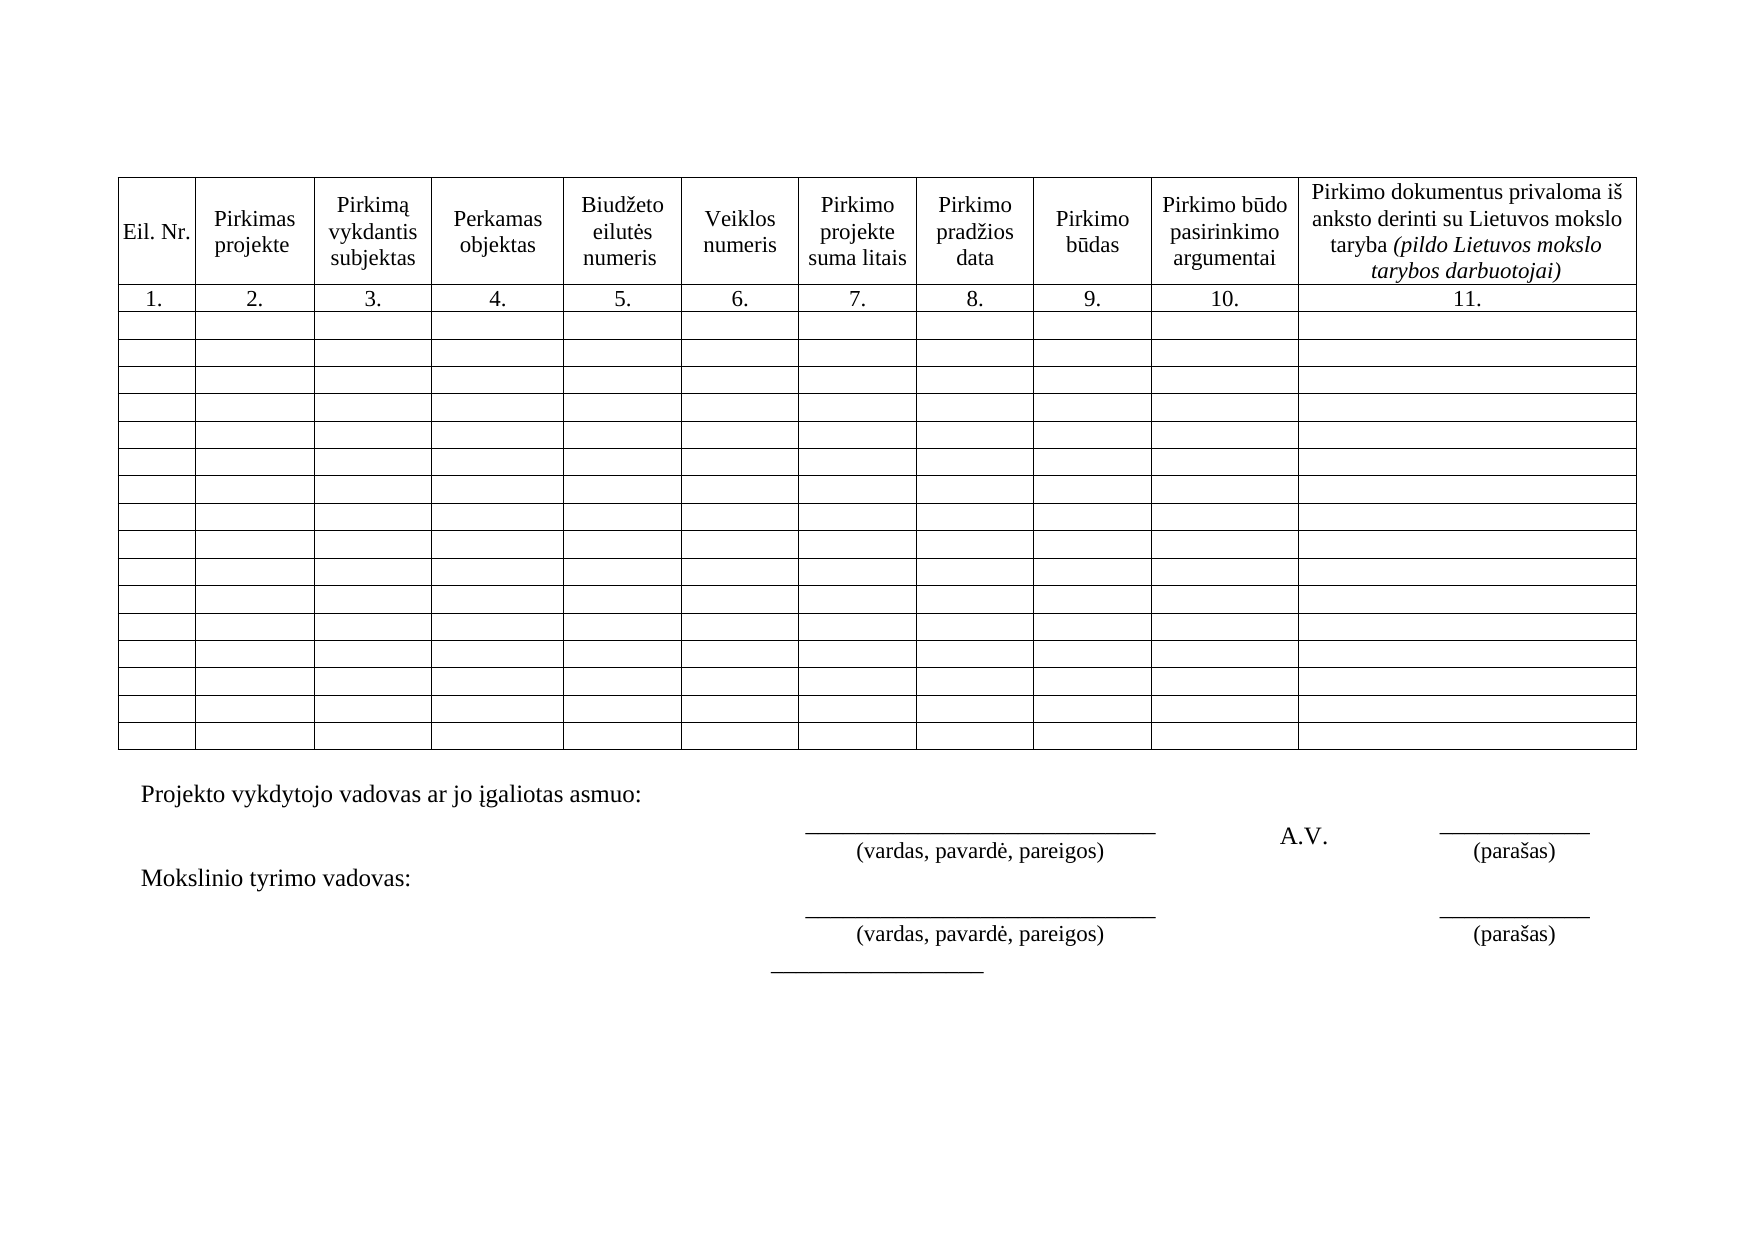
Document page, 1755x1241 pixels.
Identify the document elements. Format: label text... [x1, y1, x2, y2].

table_cell [315, 476, 431, 503]
table_header Pirkimo būdas [1034, 178, 1151, 284]
table_cell [1034, 312, 1151, 338]
table_cell [564, 641, 681, 667]
table_cell [917, 614, 1033, 640]
table_cell [917, 668, 1033, 694]
table_cell [119, 531, 195, 558]
table_cell [564, 476, 681, 503]
table_cell [119, 476, 195, 503]
table_cell [1152, 422, 1298, 448]
table_cell [799, 531, 916, 558]
table_cell [432, 476, 563, 503]
table_cell [1152, 449, 1298, 475]
table_cell [315, 504, 431, 530]
table_cell [1034, 696, 1151, 722]
table_cell [1299, 340, 1636, 366]
table_cell [196, 531, 314, 558]
table_cell [917, 641, 1033, 667]
table_cell [917, 340, 1033, 366]
table_cell [432, 504, 563, 530]
table_cell [1247, 892, 1361, 947]
table_cell [315, 394, 431, 421]
table_cell [799, 559, 916, 585]
table_cell [1152, 531, 1298, 558]
table_cell [315, 531, 431, 558]
table_cell 7. [799, 285, 916, 311]
table_cell [564, 312, 681, 338]
table_cell [315, 422, 431, 448]
table_cell [119, 668, 195, 694]
table_cell [432, 367, 563, 393]
table_cell [799, 476, 916, 503]
table_header Pirkimo būdo pasirinkimo argumentai [1152, 178, 1298, 284]
table_cell [917, 394, 1033, 421]
table_cell [1152, 668, 1298, 694]
table_cell [432, 614, 563, 640]
table_cell [682, 312, 798, 338]
table_cell [432, 449, 563, 475]
table_cell [682, 394, 798, 421]
table_cell [1152, 614, 1298, 640]
table_cell [432, 422, 563, 448]
table_cell [1034, 422, 1151, 448]
table_cell [1299, 449, 1636, 475]
table_cell [917, 476, 1033, 503]
table_cell [1152, 504, 1298, 530]
table_cell [564, 531, 681, 558]
table_cell 2. [196, 285, 314, 311]
table_cell [315, 340, 431, 366]
table_cell [315, 641, 431, 667]
table_cell 1. [119, 285, 195, 311]
table_cell [1299, 668, 1636, 694]
table_cell [682, 340, 798, 366]
table_cell [799, 504, 916, 530]
table_header Veiklos numeris [682, 178, 798, 284]
table_cell [682, 367, 798, 393]
table_cell [917, 367, 1033, 393]
table_cell [1299, 531, 1636, 558]
table_cell [1152, 340, 1298, 366]
table_cell [1034, 641, 1151, 667]
table_cell 3. [315, 285, 431, 311]
table_cell [799, 312, 916, 338]
table_cell A.V. [1247, 808, 1361, 863]
table_cell [799, 340, 916, 366]
table_cell [119, 312, 195, 338]
table_cell [1299, 696, 1636, 722]
table_cell [564, 614, 681, 640]
table_cell [682, 723, 798, 749]
table_cell [315, 614, 431, 640]
table_cell [196, 586, 314, 612]
table_cell ____________________________ (vardas, pavardė, pareigos) [714, 892, 1247, 947]
table_cell [196, 394, 314, 421]
table_cell [564, 504, 681, 530]
table_cell [1299, 422, 1636, 448]
table_cell [315, 586, 431, 612]
table_cell [917, 559, 1033, 585]
table_cell [196, 312, 314, 338]
table_cell [196, 696, 314, 722]
table_cell [564, 340, 681, 366]
table_cell [682, 559, 798, 585]
table_cell [196, 559, 314, 585]
table_cell [129, 892, 714, 947]
table_cell [682, 422, 798, 448]
table_cell [1152, 367, 1298, 393]
table_cell [917, 449, 1033, 475]
table_cell [432, 312, 563, 338]
table_cell [917, 422, 1033, 448]
table_cell [682, 696, 798, 722]
table_cell [1152, 723, 1298, 749]
table_header Pirkimą vykdantis subjektas [315, 178, 431, 284]
table_cell [432, 641, 563, 667]
table_cell [682, 668, 798, 694]
table_cell [564, 422, 681, 448]
table_cell [799, 367, 916, 393]
table_cell [682, 476, 798, 503]
table_cell [119, 641, 195, 667]
table_cell [432, 340, 563, 366]
table_cell [917, 586, 1033, 612]
table_cell ____________ (parašas) [1361, 892, 1668, 947]
table_cell [119, 559, 195, 585]
table_cell Mokslinio tyrimo vadovas: [129, 863, 714, 892]
table_cell [1299, 723, 1636, 749]
table_cell 6. [682, 285, 798, 311]
table_cell [196, 614, 314, 640]
table_cell [1299, 394, 1636, 421]
table_cell 11. [1299, 285, 1636, 311]
table_header Pirkimo pradžios data [917, 178, 1033, 284]
table_cell [682, 614, 798, 640]
table_cell [196, 449, 314, 475]
table_cell [1034, 668, 1151, 694]
table_cell [1299, 641, 1636, 667]
table_cell [564, 696, 681, 722]
table_cell [1152, 312, 1298, 338]
table_header Perkamas objektas [432, 178, 563, 284]
table_cell [917, 312, 1033, 338]
table_cell [564, 668, 681, 694]
table_cell [799, 614, 916, 640]
table_cell [564, 449, 681, 475]
table_header Biudžeto eilutės numeris [564, 178, 681, 284]
table_header Pirkimas projekte [196, 178, 314, 284]
table_cell [196, 367, 314, 393]
table_cell [196, 668, 314, 694]
table_cell [432, 586, 563, 612]
table_cell [119, 723, 195, 749]
table_cell [315, 668, 431, 694]
table_cell [564, 394, 681, 421]
table_cell [315, 559, 431, 585]
table_cell [917, 531, 1033, 558]
table_header Pirkimo dokumentus privaloma iš anksto derinti su Lietuvos mokslo taryba (pildo Lietuvos mokslo tarybos darbuotojai) [1299, 178, 1636, 284]
table_cell [432, 394, 563, 421]
table_cell 9. [1034, 285, 1151, 311]
table_cell [564, 367, 681, 393]
table_cell [1152, 476, 1298, 503]
table_cell [119, 449, 195, 475]
table_cell [682, 504, 798, 530]
table_cell ____________ (parašas) [1361, 808, 1668, 863]
table_cell [1034, 723, 1151, 749]
table_cell [1034, 449, 1151, 475]
table_cell [315, 696, 431, 722]
table_cell [129, 808, 714, 863]
table_cell [1034, 504, 1151, 530]
table_cell [1299, 504, 1636, 530]
table_cell [917, 696, 1033, 722]
table_cell ____________________________ (vardas, pavardė, pareigos) [714, 808, 1247, 863]
table_cell [682, 641, 798, 667]
table_cell 5. [564, 285, 681, 311]
table_cell [432, 531, 563, 558]
table_cell [315, 312, 431, 338]
table_cell [1299, 614, 1636, 640]
table_header Eil. Nr. [119, 178, 195, 284]
table_cell [564, 559, 681, 585]
table_cell [1034, 394, 1151, 421]
table_cell [315, 723, 431, 749]
table_cell [799, 422, 916, 448]
table_cell [196, 422, 314, 448]
table_cell [799, 696, 916, 722]
table_cell [196, 504, 314, 530]
table_cell [1034, 614, 1151, 640]
table_cell [119, 504, 195, 530]
table_cell [196, 641, 314, 667]
table_cell [1152, 586, 1298, 612]
table_cell [119, 367, 195, 393]
table_cell [1152, 394, 1298, 421]
table_cell [799, 449, 916, 475]
table_cell [917, 723, 1033, 749]
table_cell [1299, 476, 1636, 503]
table_cell [196, 476, 314, 503]
table_cell [1034, 531, 1151, 558]
table_cell [917, 504, 1033, 530]
table_cell [1034, 559, 1151, 585]
table_cell [1034, 586, 1151, 612]
table_header [714, 779, 1668, 808]
table_cell [682, 586, 798, 612]
table_cell [1152, 559, 1298, 585]
table_cell [315, 367, 431, 393]
table_cell [432, 696, 563, 722]
table_cell [799, 723, 916, 749]
table_cell [1299, 586, 1636, 612]
table_cell [1152, 696, 1298, 722]
table_cell [1299, 559, 1636, 585]
table_cell [799, 394, 916, 421]
table_cell [119, 394, 195, 421]
table_cell [1034, 476, 1151, 503]
table_cell [196, 723, 314, 749]
table_cell [1299, 367, 1636, 393]
table_cell [799, 586, 916, 612]
table_cell 10. [1152, 285, 1298, 311]
table_cell [119, 614, 195, 640]
table_cell 4. [432, 285, 563, 311]
table_header Projekto vykdytojo vadovas ar jo įgaliotas asmuo: [129, 779, 714, 808]
table_cell [119, 696, 195, 722]
table_cell [315, 449, 431, 475]
table_cell [1152, 641, 1298, 667]
table_header Pirkimo projekte suma litais [799, 178, 916, 284]
table_cell 8. [917, 285, 1033, 311]
table_cell [432, 559, 563, 585]
table_cell [432, 723, 563, 749]
table_cell [799, 641, 916, 667]
table_cell [682, 449, 798, 475]
table_cell [564, 723, 681, 749]
table_cell [564, 586, 681, 612]
table_cell [432, 668, 563, 694]
table_cell [1034, 367, 1151, 393]
table_cell [714, 863, 1668, 892]
table_cell [119, 340, 195, 366]
table_cell [799, 668, 916, 694]
table_cell [1299, 312, 1636, 338]
table_cell [1034, 340, 1151, 366]
table_cell [682, 531, 798, 558]
table_cell [119, 422, 195, 448]
table_cell [119, 586, 195, 612]
text _________________ [118, 947, 1636, 976]
table_cell [196, 340, 314, 366]
